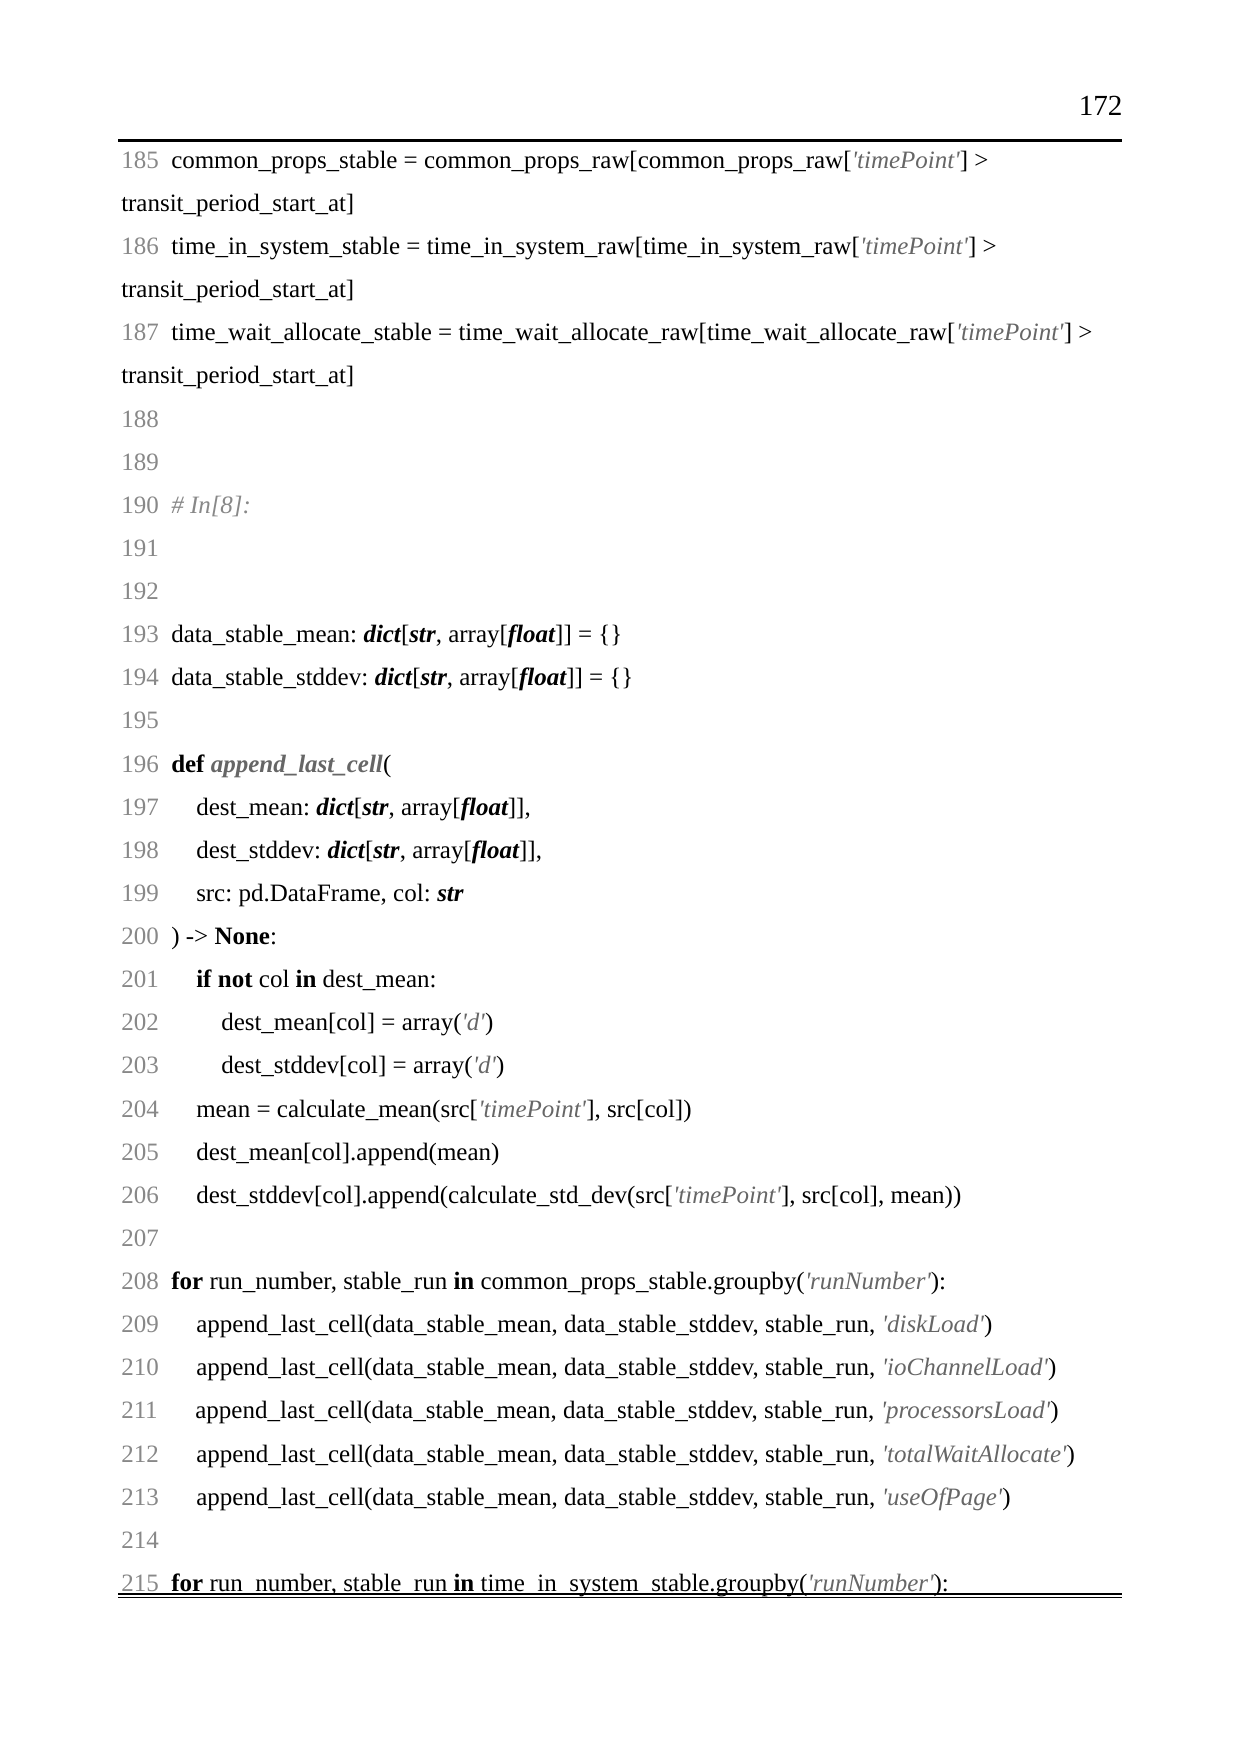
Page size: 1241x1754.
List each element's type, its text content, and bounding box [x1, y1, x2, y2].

text 210 append_last_cell(data_stable_mean, data_stable_stddev, stable_run, 'ioChannelLoad') [118, 1346, 1122, 1381]
text 193 data_stable_mean: dict[str, array[float]] = {} [118, 613, 1122, 648]
text 206 dest_stddev[col].append(calculate_std_dev(src['timePoint'], src[col], mean)) [118, 1174, 1122, 1209]
text 214 [118, 1519, 1122, 1554]
text 212 append_last_cell(data_stable_mean, data_stable_stddev, stable_run, 'totalWaitAllocate') [118, 1432, 1122, 1467]
text 187 time_wait_allocate_stable = time_wait_allocate_raw[time_wait_allocate_raw['timePoint'] > transit_period_start_at] [118, 311, 1122, 389]
text 205 dest_mean[col].append(mean) [118, 1131, 1122, 1166]
text 200 ) -> None: [118, 915, 1122, 950]
text 201 if not col in dest_mean: [118, 958, 1122, 993]
text 188 [118, 397, 1122, 432]
text 213 append_last_cell(data_stable_mean, data_stable_stddev, stable_run, 'useOfPage') [118, 1476, 1122, 1511]
text 185 common_props_stable = common_props_raw[common_props_raw['timePoint'] > transit_period_start_at] [118, 142, 1122, 217]
text 199 src: pd.DataFrame, col: str [118, 872, 1122, 907]
text 195 [118, 699, 1122, 734]
text 192 [118, 570, 1122, 605]
text 196 def append_last_cell( [118, 742, 1122, 777]
text 211 append_last_cell(data_stable_mean, data_stable_stddev, stable_run, 'processorsLoad') [118, 1389, 1122, 1424]
text 191 [118, 527, 1122, 562]
text 204 mean = calculate_mean(src['timePoint'], src[col]) [118, 1087, 1122, 1122]
text 208 for run_number, stable_run in common_props_stable.groupby('runNumber'): [118, 1260, 1122, 1295]
text 215 for run_number, stable_run in time_in_system_stable.groupby('runNumber'): [118, 1562, 1122, 1593]
text 190 # In[8]: [118, 484, 1122, 519]
text 207 [118, 1217, 1122, 1252]
text 202 dest_mean[col] = array('d') [118, 1001, 1122, 1036]
text 194 data_stable_stddev: dict[str, array[float]] = {} [118, 656, 1122, 691]
text 203 dest_stddev[col] = array('d') [118, 1044, 1122, 1079]
text 209 append_last_cell(data_stable_mean, data_stable_stddev, stable_run, 'diskLoad') [118, 1303, 1122, 1338]
text 186 time_in_system_stable = time_in_system_raw[time_in_system_raw['timePoint'] > transit_period_start_at] [118, 225, 1122, 303]
text 198 dest_stddev: dict[str, array[float]], [118, 829, 1122, 864]
text 197 dest_mean: dict[str, array[float]], [118, 786, 1122, 821]
text 189 [118, 441, 1122, 476]
